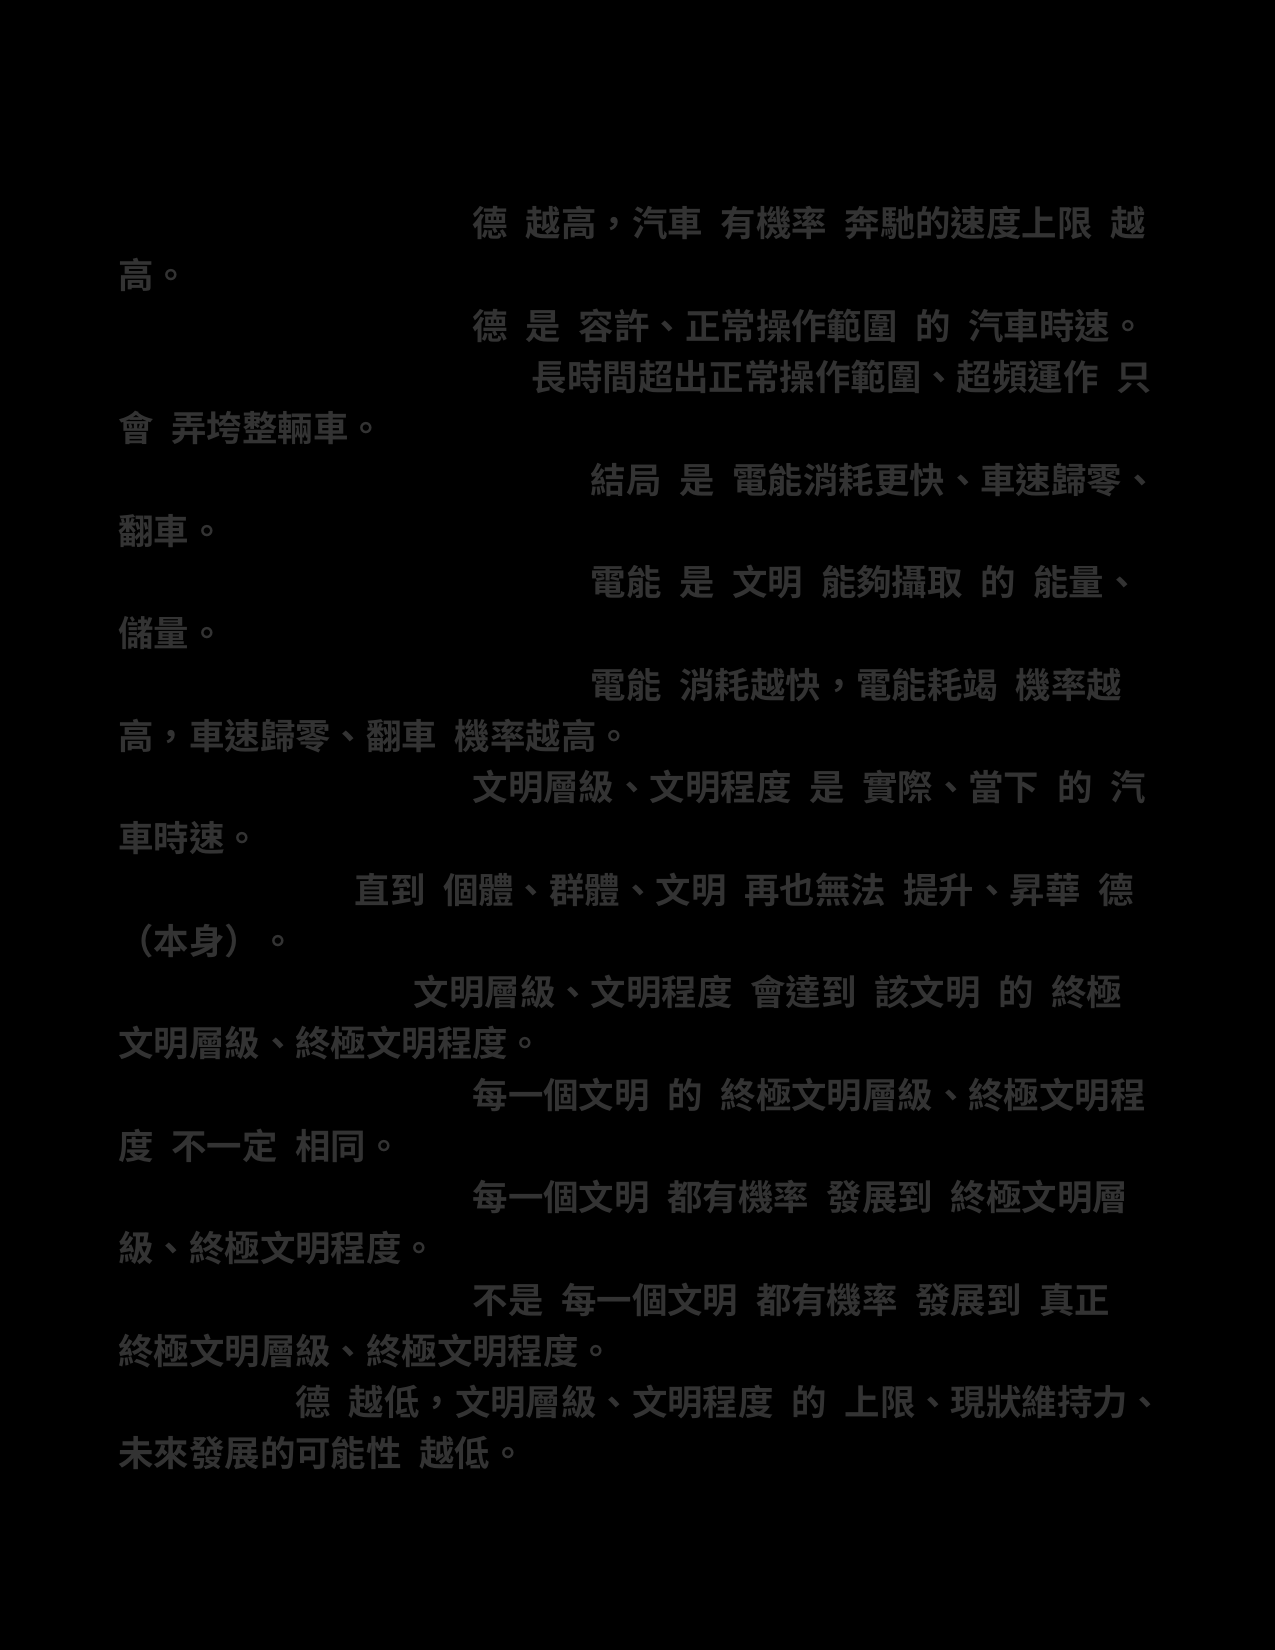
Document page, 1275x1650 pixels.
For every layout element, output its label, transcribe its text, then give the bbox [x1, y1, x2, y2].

text 每一個文明 都有機率 發展到 終極文明層級、終極文明程度。 [118, 1169, 1157, 1272]
text 結局 是 電能消耗更快、車速歸零、翻車。 [118, 452, 1157, 554]
text 文明層級、文明程度 是 實際、當下 的 汽車時速。 [118, 759, 1157, 862]
text 德 越高，汽車 有機率 奔馳的速度上限 越高。 [118, 196, 1157, 298]
text 文明層級、文明程度 會達到 該文明 的 終極文明層級、終極文明程度。 [118, 964, 1157, 1067]
text 直到 個體、群體、文明 再也無法 提升、昇華 德（本身）。 [118, 862, 1157, 964]
text 不是 每一個文明 都有機率 發展到 真正 終極文明層級、終極文明程度。 [118, 1272, 1157, 1374]
text 德 是 容許、正常操作範圍 的 汽車時速。 [118, 298, 1157, 349]
text 電能 消耗越快，電能耗竭 機率越高，車速歸零、翻車 機率越高。 [118, 657, 1157, 759]
text 電能 是 文明 能夠攝取 的 能量、儲量。 [118, 554, 1157, 657]
text 德 越低，文明層級、文明程度 的 上限、現狀維持力、未來發展的可能性 越低。 [118, 1374, 1157, 1477]
text 每一個文明 的 終極文明層級、終極文明程度 不一定 相同。 [118, 1067, 1157, 1169]
text 長時間超出正常操作範圍、超頻運作 只會 弄垮整輛車。 [118, 349, 1157, 452]
